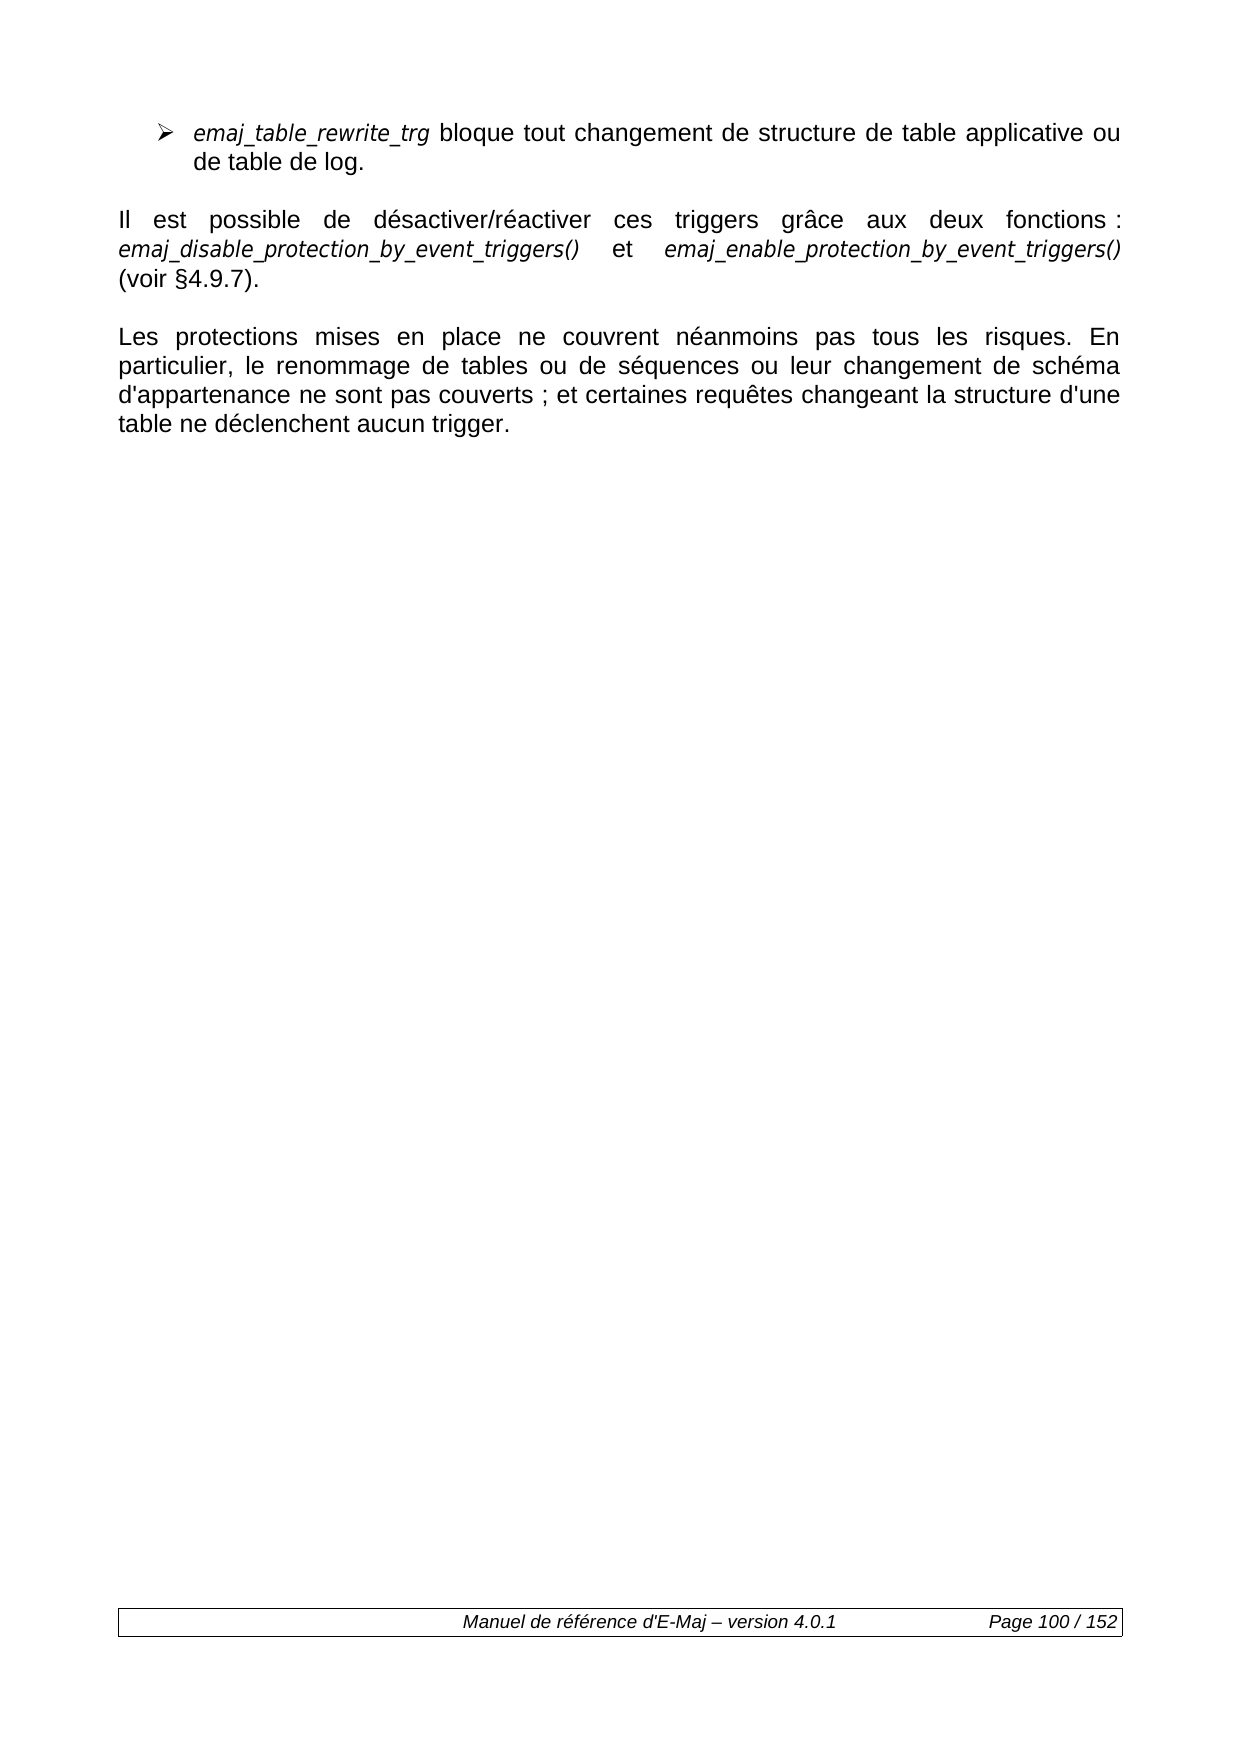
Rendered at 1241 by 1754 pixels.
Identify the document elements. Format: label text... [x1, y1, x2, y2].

list emaj_table_rewrite_trg bloque tout changement de structure de table applicative ou de table de log. [156, 118, 1122, 176]
text Il est possible de désactiver/réactiver ces triggers grâce aux deux fonctions : emaj_disable_protection_by_event_triggers() et emaj_enable_protection_by_event_triggers() (voir §4.9.7). [118, 205, 1122, 292]
text Les protections mises en place ne couvrent néanmoins pas tous les risques. En particulier, le renommage de tables ou de séquences ou leur changement de schéma d'appartenance ne sont pas couverts ; et certaines requêtes changeant la structure d'une table ne déclenchent aucun trigger. [118, 322, 1122, 438]
